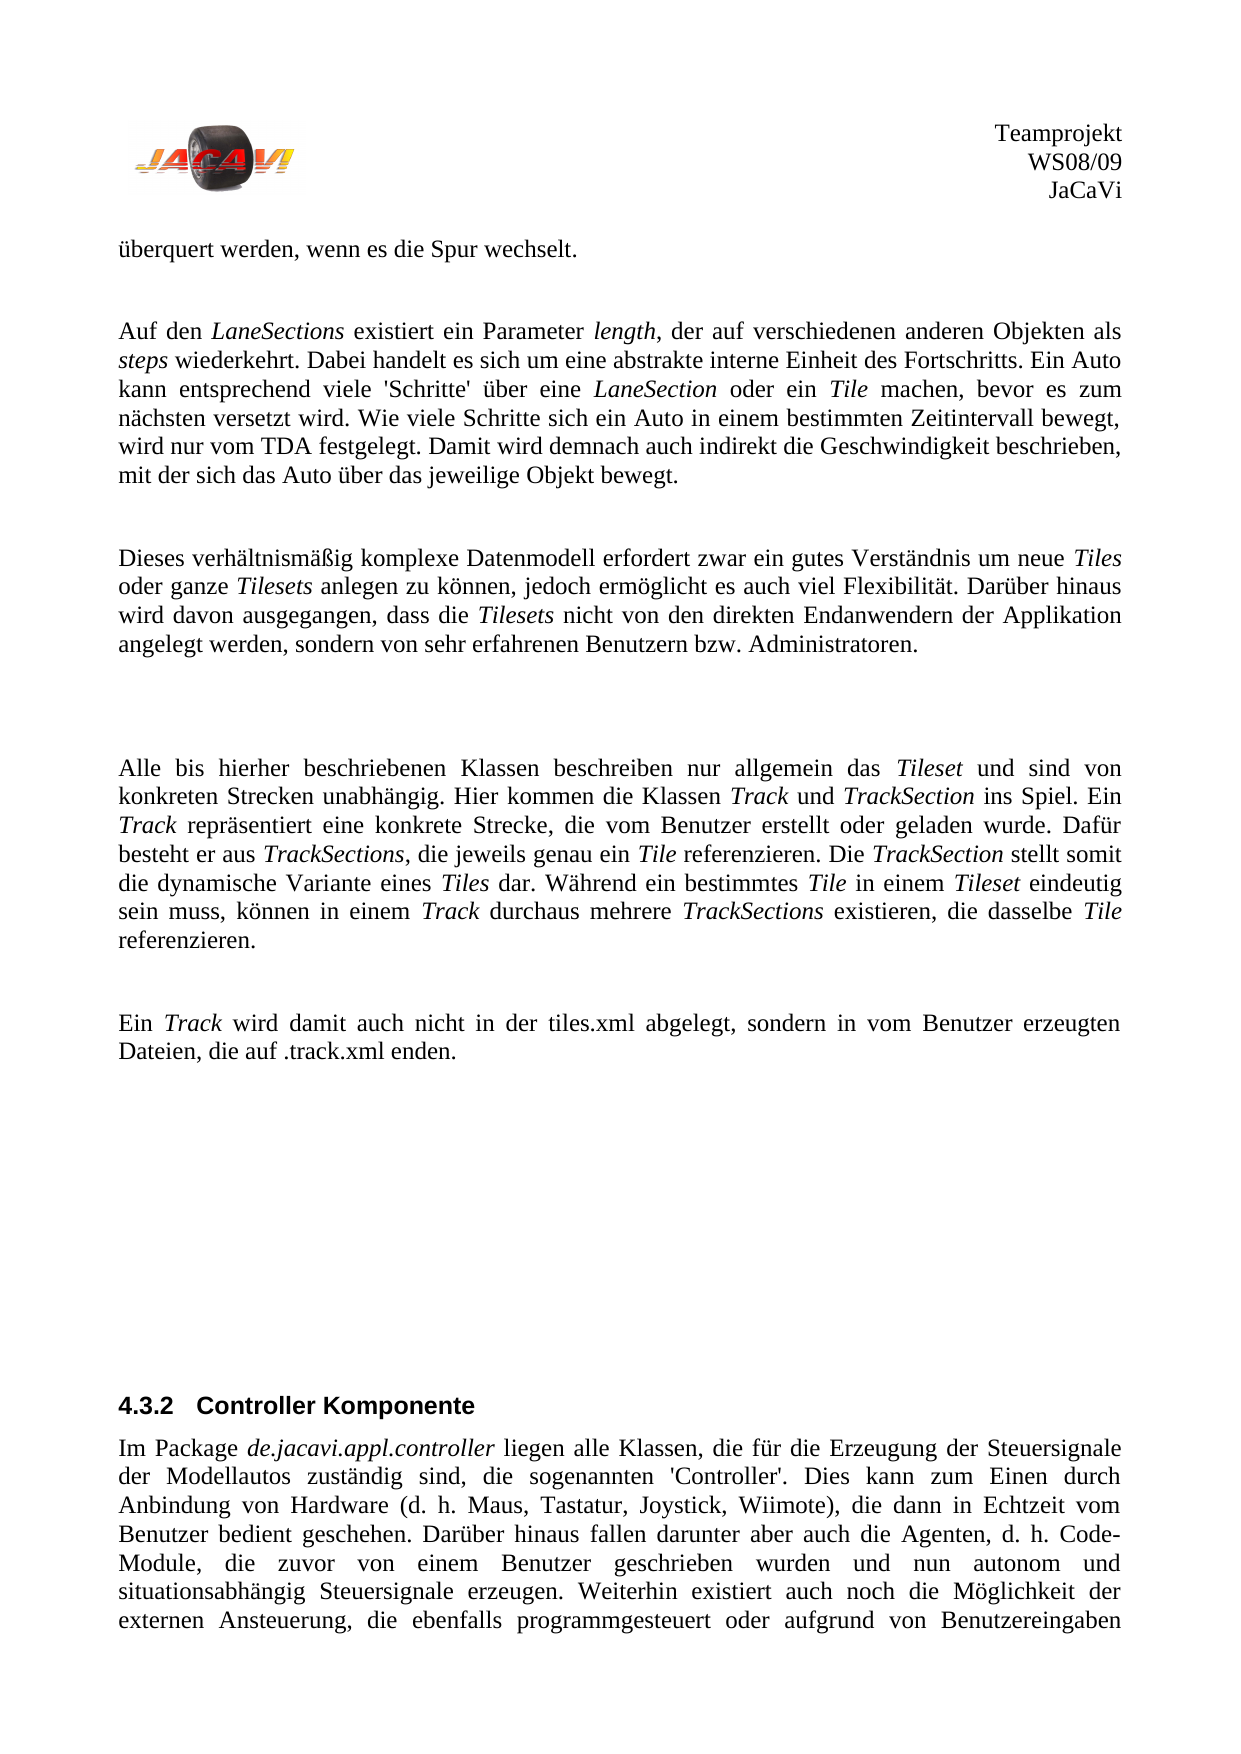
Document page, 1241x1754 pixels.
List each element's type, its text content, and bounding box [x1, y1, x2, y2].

text Alle bis hierher beschriebenen Klassen beschreiben nur allgemein das Tileset und sind von konkreten Strecken unabhängig. Hier kommen die Klassen Track und TrackSection ins Spiel. Ein Track repräsentiert eine konkrete Strecke, die vom Benutzer erstellt oder geladen wurde. Dafür besteht er aus TrackSections, die jeweils genau ein Tile referenzieren. Die TrackSection stellt somit die dynamische Variante eines Tiles dar. Während ein bestimmtes Tile in einem Tileset eindeutig sein muss, können in einem Track durchaus mehrere TrackSections existieren, die dasselbe Tile referenzieren. [118, 753, 1122, 954]
subtitle Controller Komponente [118, 1391, 1122, 1420]
text Dieses verhältnismäßig komplexe Datenmodell erfordert zwar ein gutes Verständnis um neue Tiles oder ganze Tilesets anlegen zu können, jedoch ermöglicht es auch viel Flexibilität. Darüber hinaus wird davon ausgegangen, dass die Tilesets nicht von den direkten Endanwendern der Applikation angelegt werden, sondern von sehr erfahrenen Benutzern bzw. Administratoren. [118, 543, 1122, 658]
text Auf den LaneSections existiert ein Parameter length, der auf verschiedenen anderen Objekten als steps wiederkehrt. Dabei handelt es sich um eine abstrakte interne Einheit des Fortschritts. Ein Auto kann entsprechend viele 'Schritte' über eine LaneSection oder ein Tile machen, bevor es zum nächsten versetzt wird. Wie viele Schritte sich ein Auto in einem bestimmten Zeitintervall bewegt, wird nur vom TDA festgelegt. Damit wird demnach auch indirekt die Geschwindigkeit beschrieben, mit der sich das Auto über das jeweilige Objekt bewegt. [118, 316, 1122, 489]
list überquert werden, wenn es die Spur wechselt. [118, 234, 1122, 263]
text Im Package de.jacavi.appl.controller liegen alle Klassen, die für die Erzeugung der Steuersignale der Modellautos zuständig sind, die sogenannten 'Controller'. Dies kann zum Einen durch Anbindung von Hardware (d. h. Maus, Tastatur, Joystick, Wiimote), die dann in Echtzeit vom Benutzer bedient geschehen. Darüber hinaus fallen darunter aber auch die Agenten, d. h. Code-Module, die zuvor von einem Benutzer geschrieben wurden und nun autonom und situationsabhängig Steuersignale erzeugen. Weiterhin existiert auch noch die Möglichkeit der externen Ansteuerung, die ebenfalls programmgesteuert oder aufgrund von Benutzereingaben [118, 1433, 1122, 1634]
picture [128, 120, 307, 195]
text Ein Track wird damit auch nicht in der tiles.xml abgelegt, sondern in vom Benutzer erzeugten Dateien, die auf .track.xml enden. [118, 1008, 1122, 1065]
